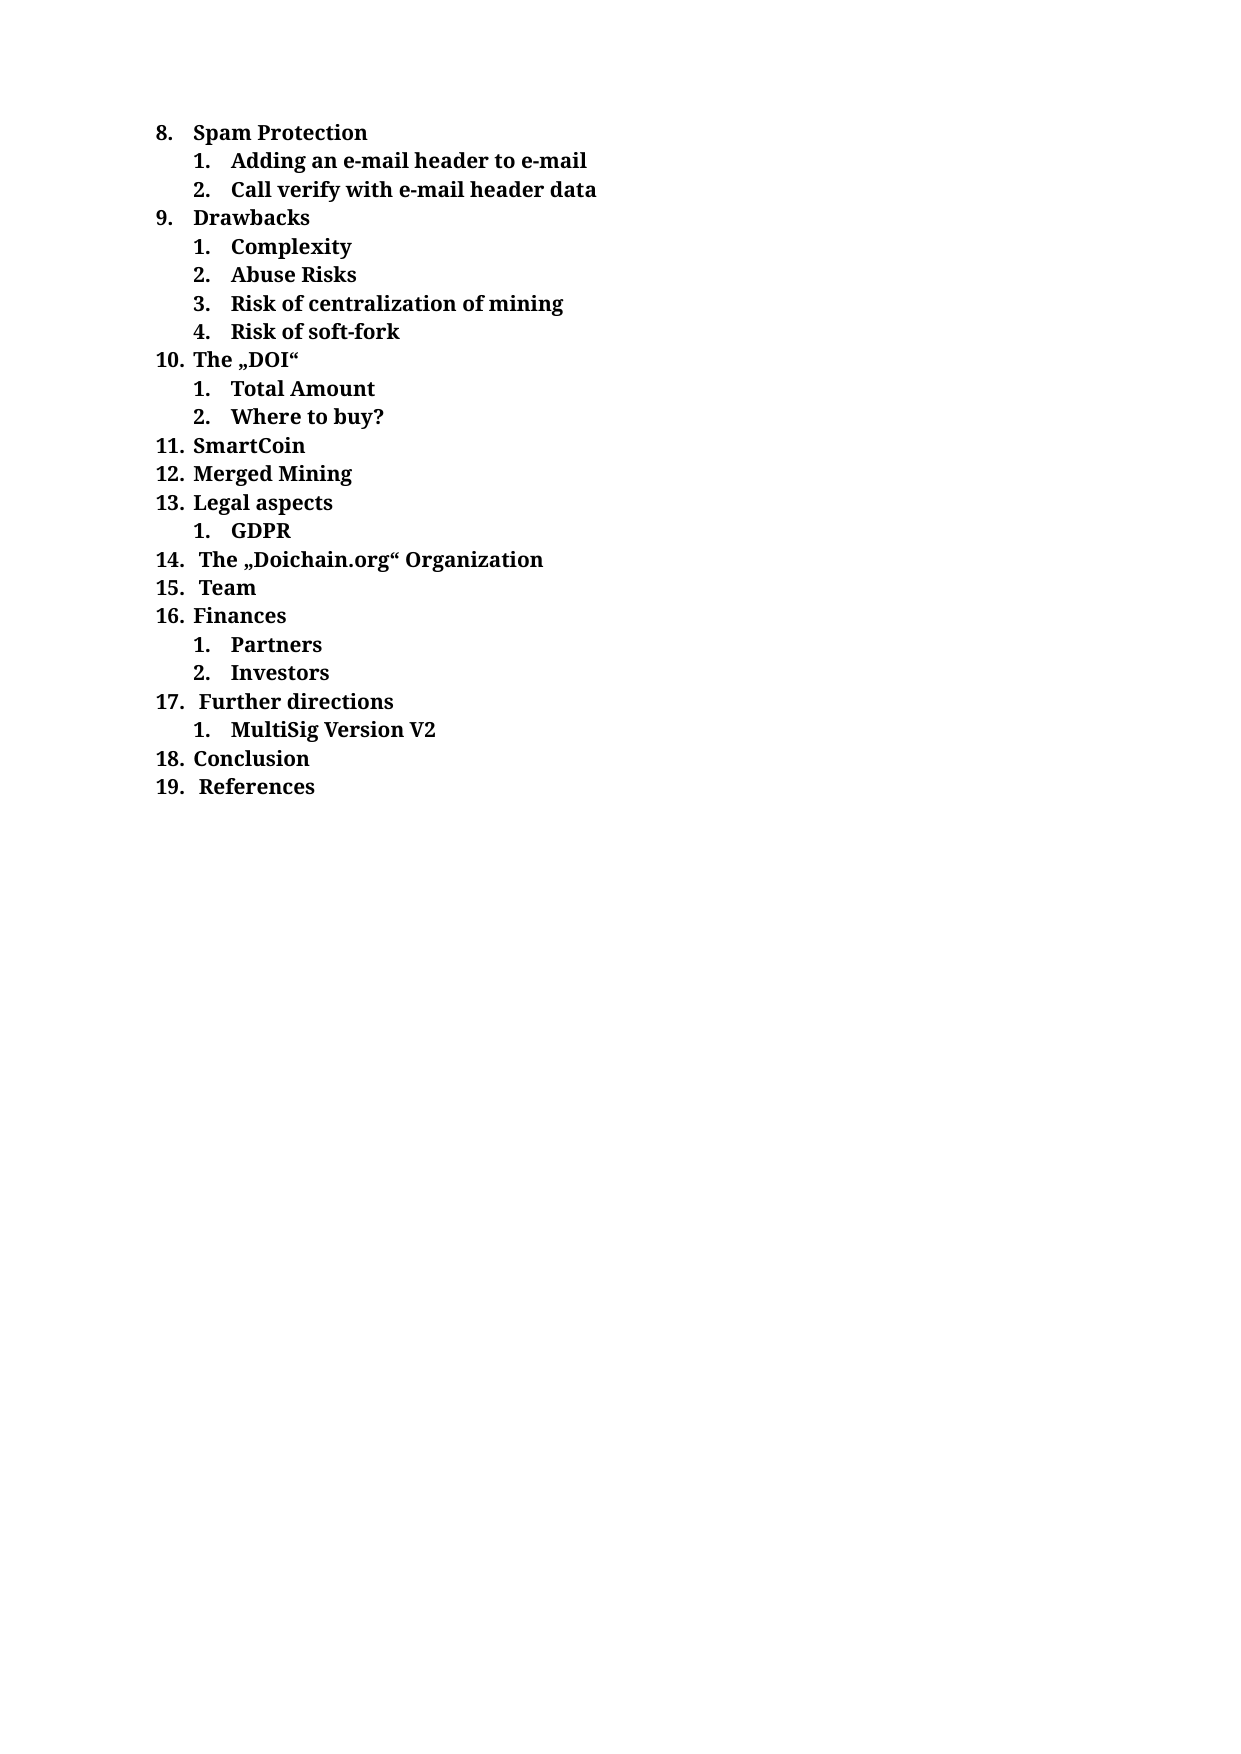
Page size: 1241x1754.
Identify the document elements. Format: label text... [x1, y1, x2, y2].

list Adding an e-mail header to e-mail [193, 147, 1122, 175]
list Partners [193, 630, 1122, 658]
list MultiSig Version V2 [193, 715, 1122, 744]
list The „DOI“ [156, 346, 1122, 374]
list GDPR [193, 516, 1122, 545]
list SmartCoin [156, 431, 1122, 459]
list Further directions [156, 687, 1122, 715]
list Complexity [193, 232, 1122, 260]
list Where to buy? [193, 402, 1122, 431]
list Abuse Risks [193, 260, 1122, 289]
list Drawbacks [156, 203, 1122, 232]
list Call verify with e-mail header data [193, 175, 1122, 203]
list Team [156, 573, 1122, 602]
list Investors [193, 658, 1122, 687]
list Merged Mining [156, 459, 1122, 488]
list Finances [156, 602, 1122, 630]
list Risk of centralization of mining [193, 289, 1122, 317]
list Spam Protection [156, 118, 1122, 147]
list References [156, 772, 1122, 801]
list Legal aspects [156, 488, 1122, 516]
list The „Doichain.org“ Organization [156, 545, 1122, 573]
list Conclusion [156, 744, 1122, 772]
list Risk of soft-fork [193, 317, 1122, 346]
list Total Amount [193, 374, 1122, 402]
